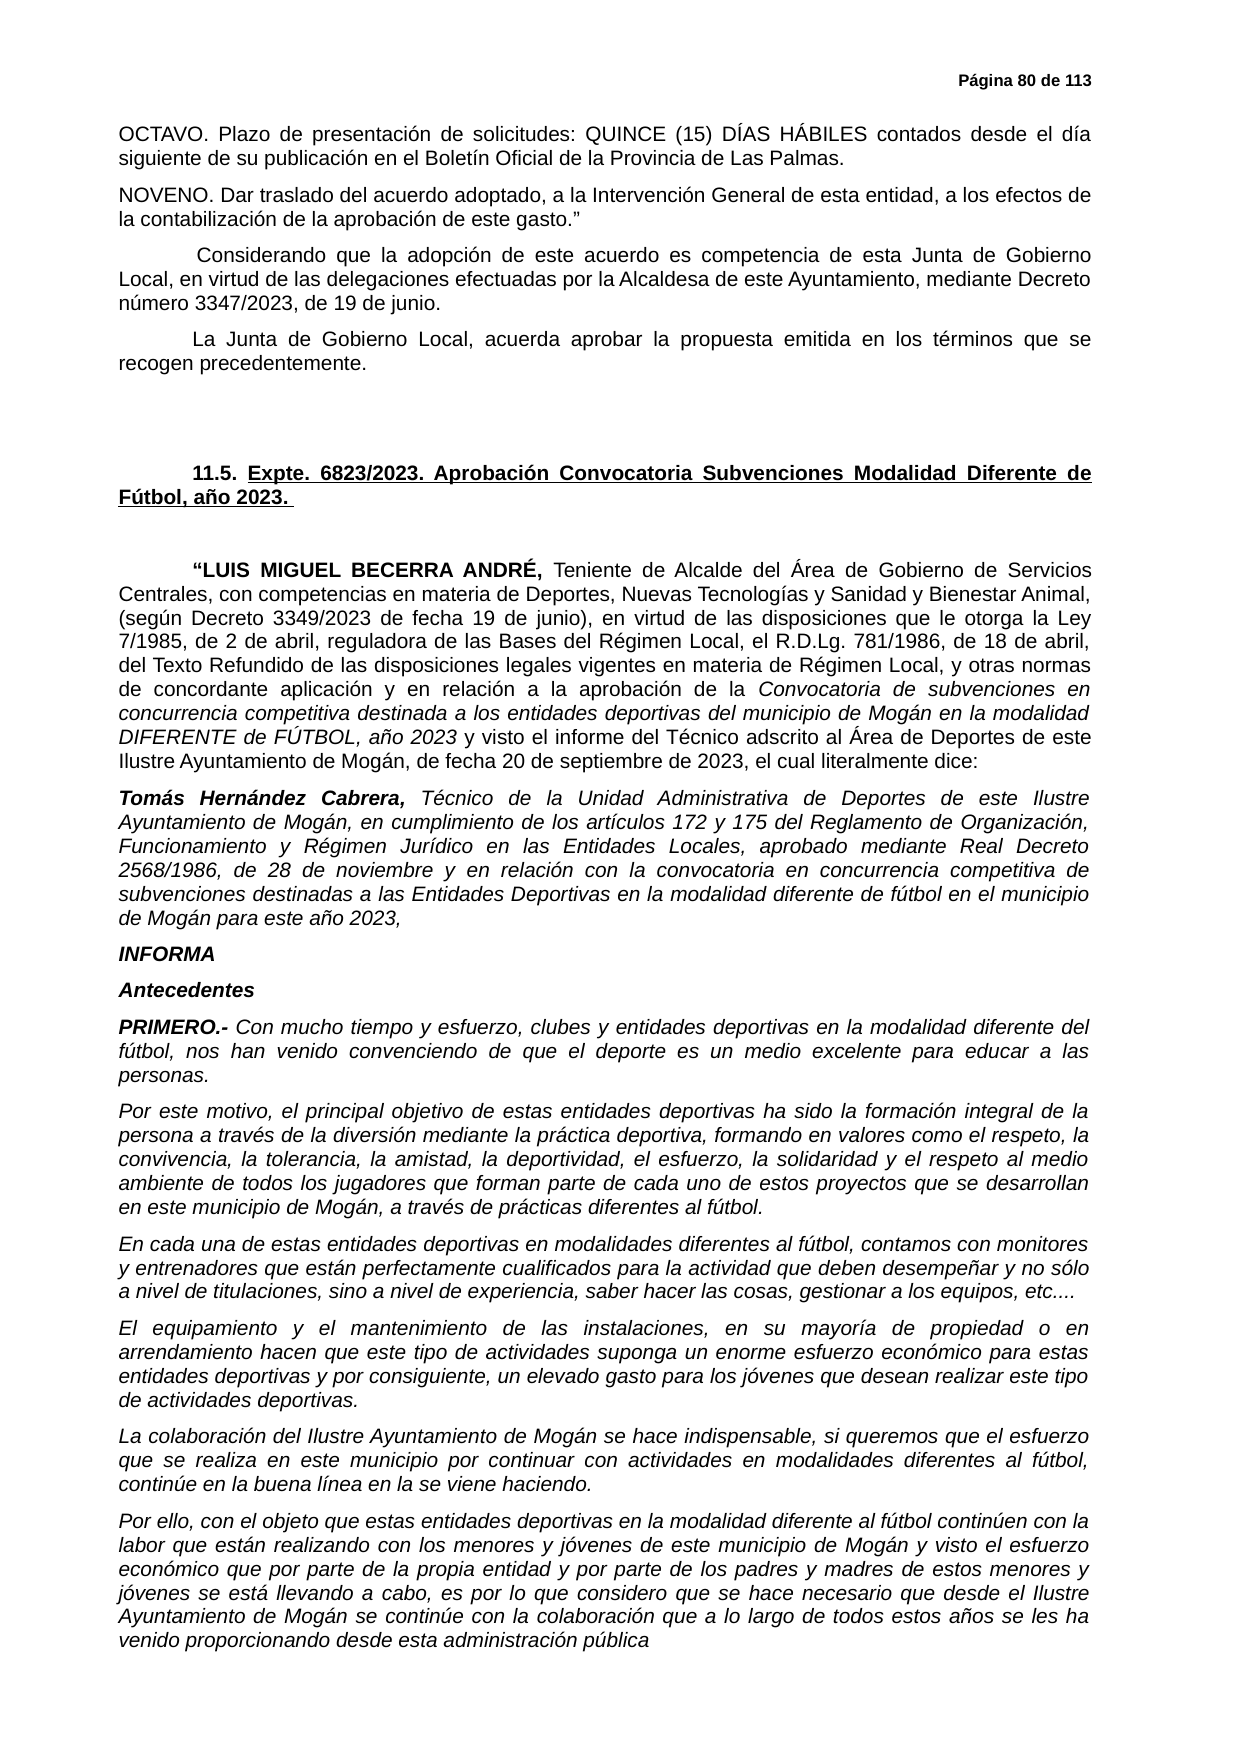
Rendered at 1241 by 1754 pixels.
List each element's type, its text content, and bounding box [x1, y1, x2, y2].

text Tomás Hernández Cabrera, Técnico de la Unidad Administrativa de Deportes de este Ilustre Ayuntamiento de Mogán, en cumplimiento de los artículos 172 y 175 del Reglamento de Organización, Funcionamiento y Régimen Jurídico en las Entidades Locales, aprobado mediante Real Decreto 2568/1986, de 28 de noviembre y en relación con la convocatoria en concurrencia competitiva de subvenciones destinadas a las Entidades Deportivas en la modalidad diferente de fútbol en el municipio de Mogán para este año 2023, [118, 786, 1092, 929]
text 11.5. Expte. 6823/2023. Aprobación Convocatoria Subvenciones Modalidad Diferente de Fútbol, año 2023. [118, 461, 1092, 508]
text Antecedentes [118, 978, 1092, 1002]
text Considerando que la adopción de este acuerdo es competencia de esta Junta de Gobierno Local, en virtud de las delegaciones efectuadas por la Alcaldesa de este Ayuntamiento, mediante Decreto número 3347/2023, de 19 de junio. [118, 243, 1092, 315]
text El equipamiento y el mantenimiento de las instalaciones, en su mayoría de propiedad o en arrendamiento hacen que este tipo de actividades suponga un enorme esfuerzo económico para estas entidades deportivas y por consiguiente, un elevado gasto para los jóvenes que desean realizar este tipo de actividades deportivas. [118, 1316, 1092, 1412]
text “LUIS MIGUEL BECERRA ANDRÉ, Teniente de Alcalde del Área de Gobierno de Servicios Centrales, con competencias en materia de Deportes, Nuevas Tecnologías y Sanidad y Bienestar Animal, (según Decreto 3349/2023 de fecha 19 de junio), en virtud de las disposiciones que le otorga la Ley 7/1985, de 2 de abril, reguladora de las Bases del Régimen Local, el R.D.Lg. 781/1986, de 18 de abril, del Texto Refundido de las disposiciones legales vigentes en materia de Régimen Local, y otras normas de concordante aplicación y en relación a la aprobación de la Convocatoria de subvenciones en concurrencia competitiva destinada a los entidades deportivas del municipio de Mogán en la modalidad DIFERENTE de FÚTBOL, año 2023 y visto el informe del Técnico adscrito al Área de Deportes de este Ilustre Ayuntamiento de Mogán, de fecha 20 de septiembre de 2023, el cual literalmente dice: [118, 557, 1092, 773]
text La Junta de Gobierno Local, acuerda aprobar la propuesta emitida en los términos que se recogen precedentemente. [118, 327, 1092, 375]
text NOVENO. Dar traslado del acuerdo adoptado, a la Intervención General de esta entidad, a los efectos de la contabilización de la aprobación de este gasto.” [118, 182, 1092, 230]
text PRIMERO.- Con mucho tiempo y esfuerzo, clubes y entidades deportivas en la modalidad diferente del fútbol, nos han venido convenciendo de que el deporte es un medio excelente para educar a las personas. [118, 1015, 1092, 1087]
text La colaboración del Ilustre Ayuntamiento de Mogán se hace indispensable, si queremos que el esfuerzo que se realiza en este municipio por continuar con actividades en modalidades diferentes al fútbol, continúe en la buena línea en la se viene haciendo. [118, 1424, 1092, 1496]
text OCTAVO. Plazo de presentación de solicitudes: QUINCE (15) DÍAS HÁBILES contados desde el día siguiente de su publicación en el Boletín Oficial de la Provincia de Las Palmas. [118, 122, 1092, 170]
text En cada una de estas entidades deportivas en modalidades diferentes al fútbol, contamos con monitores y entrenadores que están perfectamente cualificados para la actividad que deben desempeñar y no sólo a nivel de titulaciones, sino a nivel de experiencia, saber hacer las cosas, gestionar a los equipos, etc.... [118, 1231, 1092, 1303]
text INFORMA [118, 942, 1092, 966]
text Por ello, con el objeto que estas entidades deportivas en la modalidad diferente al fútbol continúen con la labor que están realizando con los menores y jóvenes de este municipio de Mogán y visto el esfuerzo económico que por parte de la propia entidad y por parte de los padres y madres de estos menores y jóvenes se está llevando a cabo, es por lo que considero que se hace necesario que desde el Ilustre Ayuntamiento de Mogán se continúe con la colaboración que a lo largo de todos estos años se les ha venido proporcionando desde esta administración pública [118, 1508, 1092, 1652]
text Por este motivo, el principal objetivo de estas entidades deportivas ha sido la formación integral de la persona a través de la diversión mediante la práctica deportiva, formando en valores como el respeto, la convivencia, la tolerancia, la amistad, la deportividad, el esfuerzo, la solidaridad y el respeto al medio ambiente de todos los jugadores que forman parte de cada uno de estos proyectos que se desarrollan en este municipio de Mogán, a través de prácticas diferentes al fútbol. [118, 1099, 1092, 1219]
